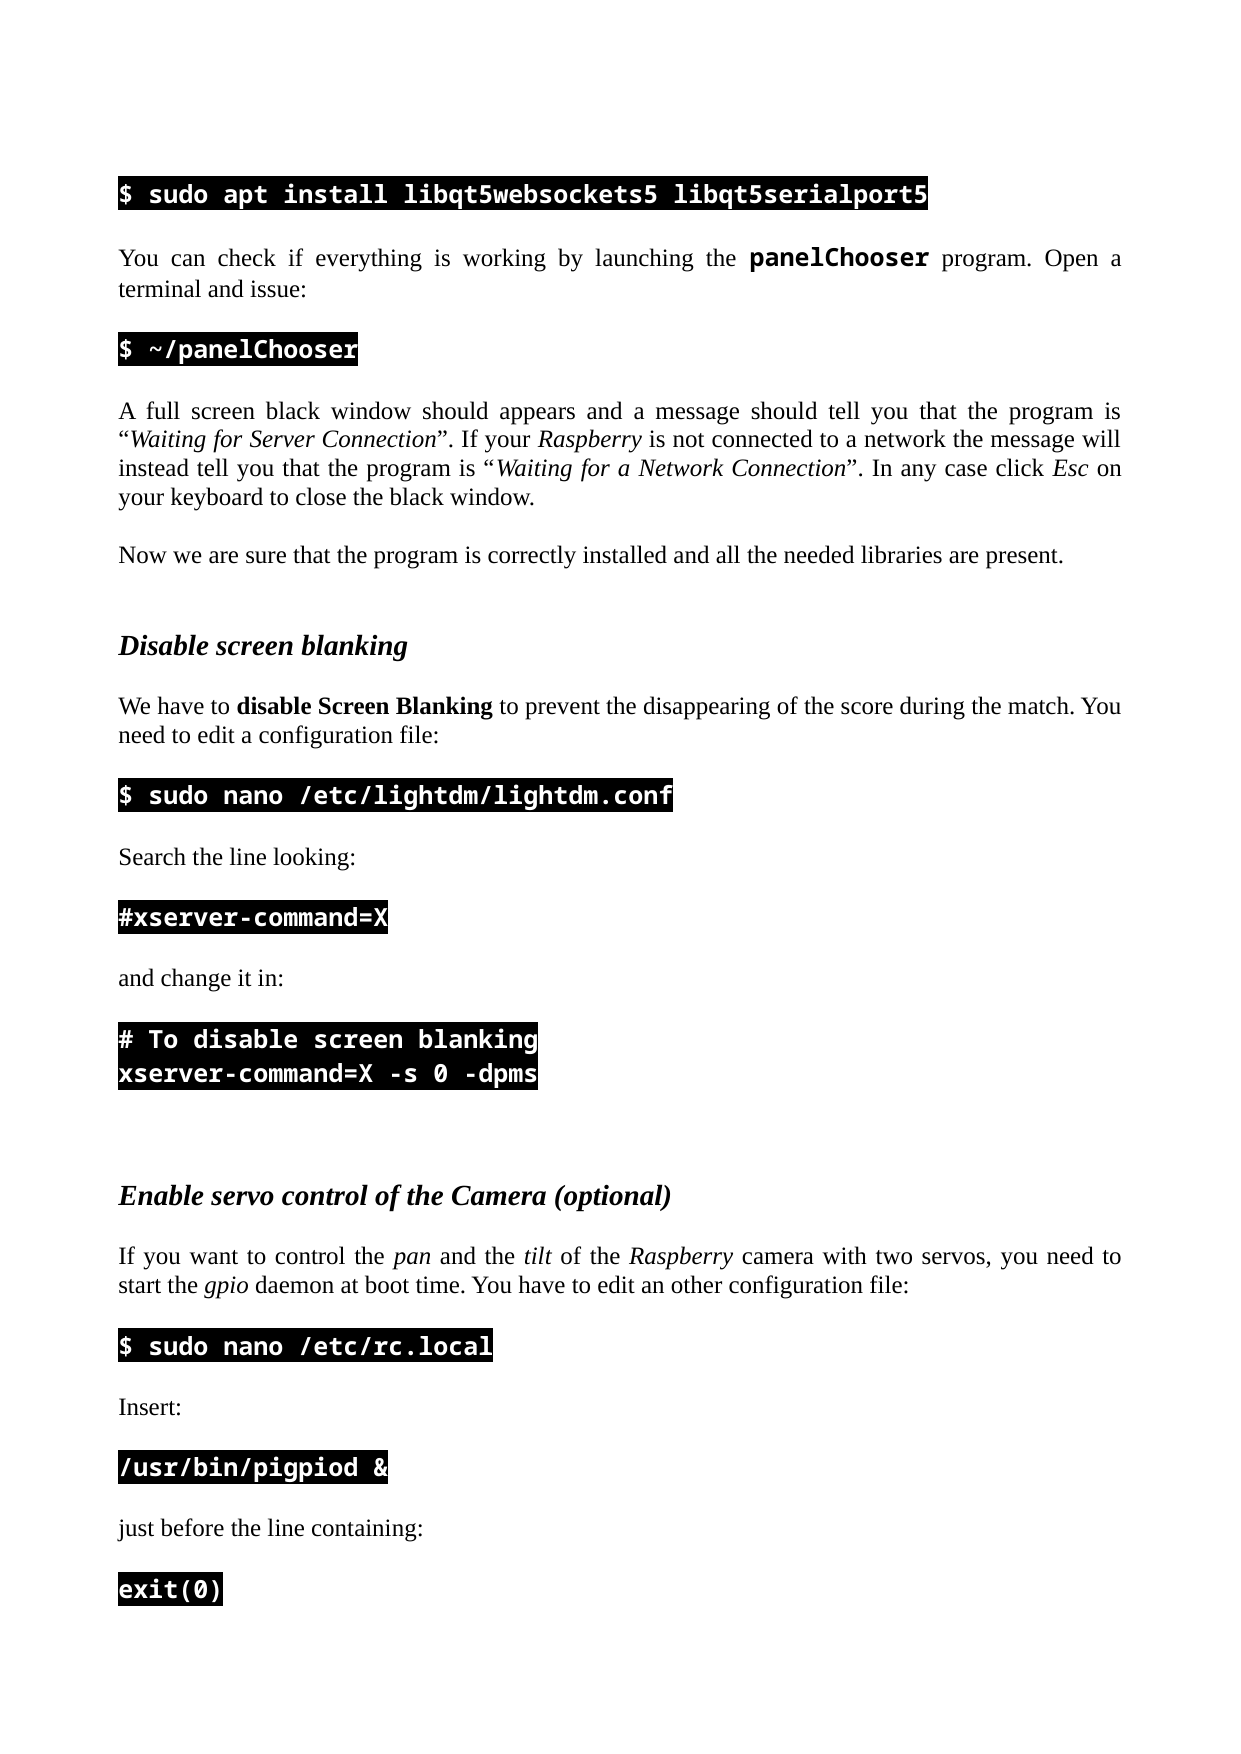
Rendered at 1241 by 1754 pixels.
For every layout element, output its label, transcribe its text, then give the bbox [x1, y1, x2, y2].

text $ ~/panelChooser [118, 332, 1122, 366]
text /usr/bin/pigpiod & [118, 1450, 1122, 1484]
text If you want to control the pan and the tilt of the Raspberry camera with two servos, you need to start the gpio daemon at boot time. You have to edit an other configuration file: [118, 1241, 1122, 1299]
text Search the line looking: [118, 842, 1122, 870]
text exit(0) [118, 1572, 1122, 1606]
text Insert: [118, 1392, 1122, 1421]
text $ sudo nano /etc/rc.local [118, 1328, 1122, 1362]
text Now we are sure that the program is correctly installed and all the needed libraries are present. [118, 540, 1122, 569]
text A full screen black window should appears and a message should tell you that the program is “Waiting for Server Connection”. If your Raspberry is not connected to a network the message will instead tell you that the program is “Waiting for a Network Connection”. In any case click Esc on your keyboard to close the black window. [118, 396, 1122, 511]
text # To disable screen blanking [118, 1022, 1122, 1056]
text and change it in: [118, 963, 1122, 992]
text $ sudo nano /etc/lightdm/lightdm.conf [118, 778, 1122, 812]
text $ sudo apt install libqt5websockets5 libqt5serialport5 [118, 176, 1122, 210]
text You can check if everything is working by launching the panelChooser program. Open a terminal and issue: [118, 240, 1122, 303]
text We have to disable Screen Blanking to prevent the disappearing of the score during the match. You need to edit a configuration file: [118, 691, 1122, 748]
text just before the line containing: [118, 1513, 1122, 1542]
text Enable servo control of the Camera (optional) [118, 1178, 1122, 1212]
text Disable screen blanking [118, 628, 1122, 662]
text xserver-command=X -s 0 -dpms [118, 1056, 1122, 1090]
text #xserver-command=X [118, 900, 1122, 934]
